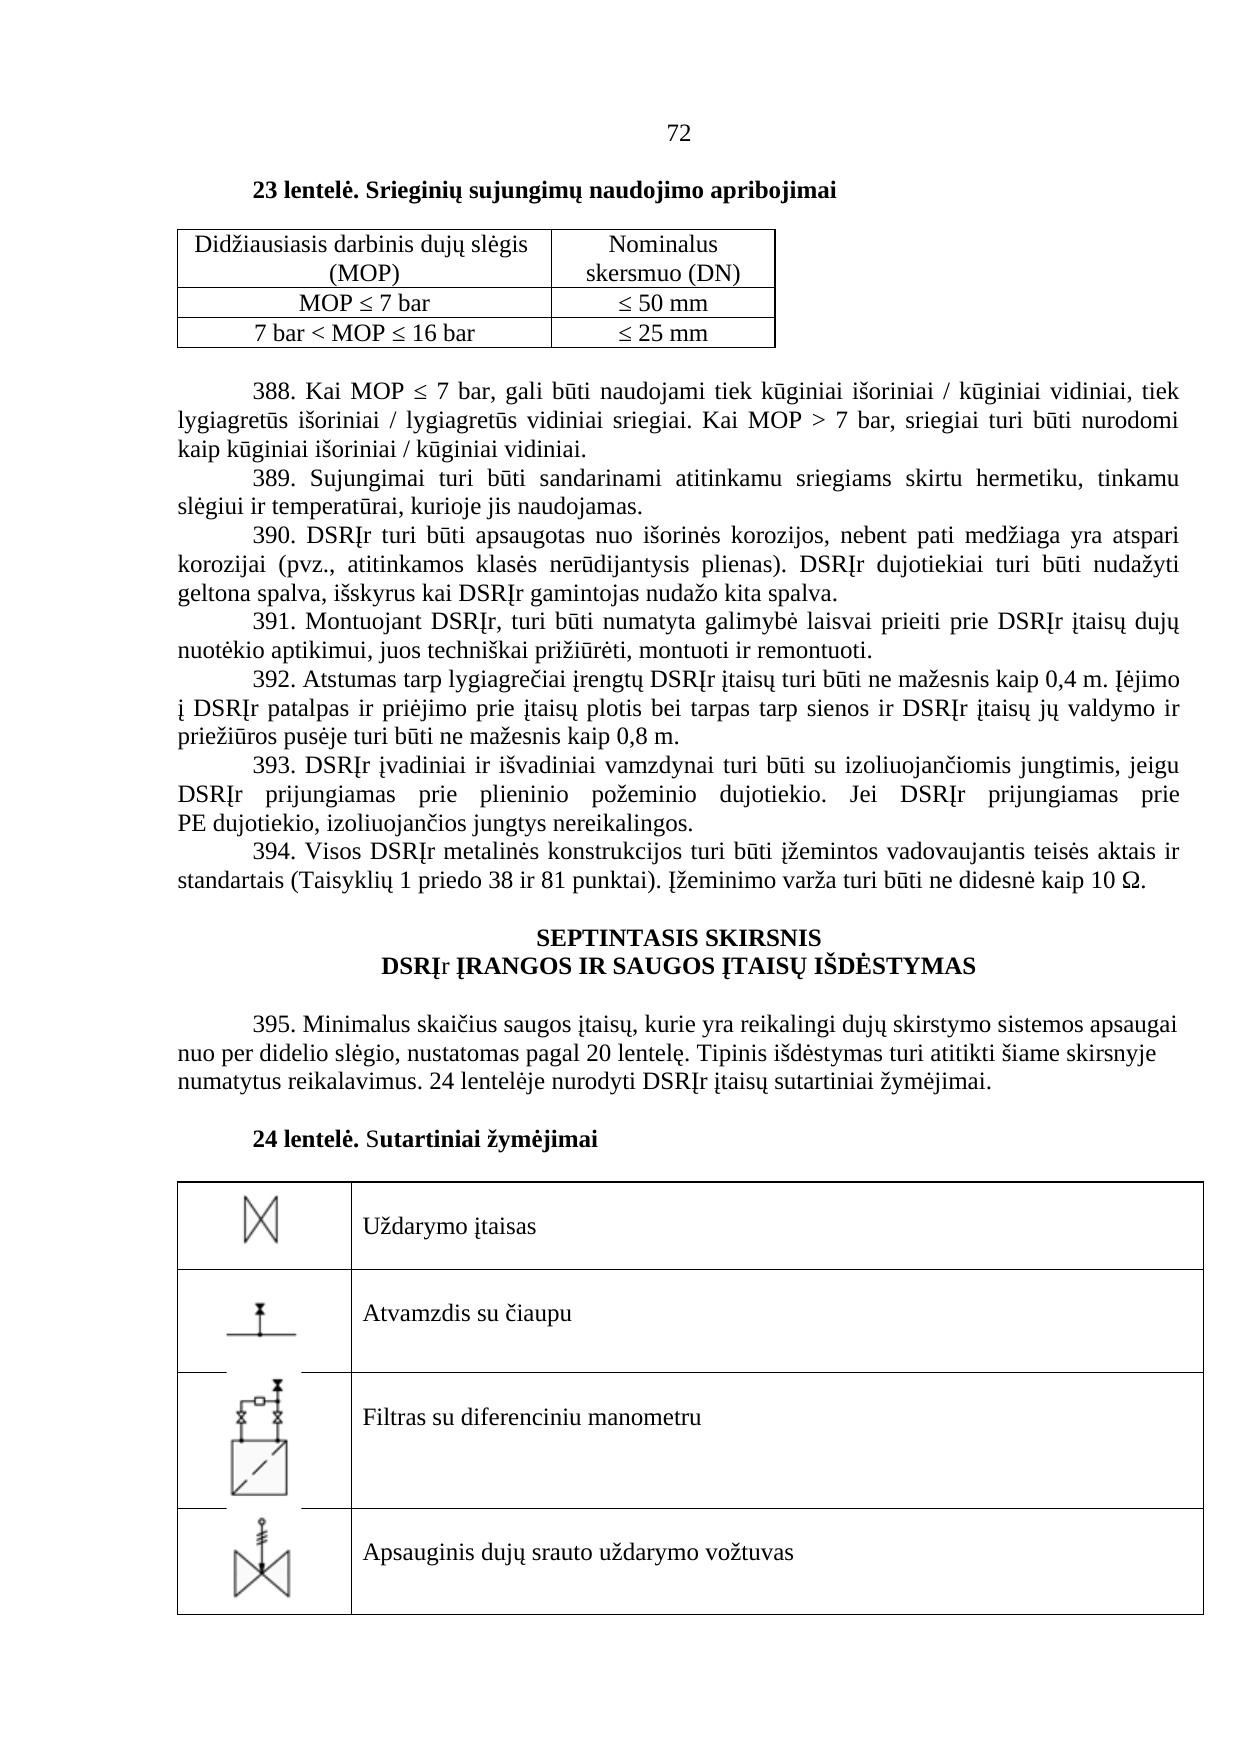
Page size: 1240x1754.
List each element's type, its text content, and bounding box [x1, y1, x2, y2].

text 394. Visos DSRĮr metalinės konstrukcijos turi būti įžemintos vadovaujantis teisės aktais ir standartais (Taisyklių 1 priedo 38 ir 81 punktai). Įžeminimo varža turi būti ne didesnė kaip 10 Ω. [177, 836, 1181, 894]
text 395. Minimalus skaičius saugos įtaisų, kurie yra reikalingi dujų skirstymo sistemos apsaugai nuo per didelio slėgio, nustatomas pagal 20 lentelę. Tipinis išdėstymas turi atitikti šiame skirsnyje numatytus reikalavimus. 24 lentelėje nurodyti DSRĮr įtaisų sutartiniai žymėjimai. [177, 1009, 1181, 1095]
table_cell [302, 1509, 351, 1614]
text 389. Sujungimai turi būti sandarinami atitinkamu sriegiams skirtu hermetiku, tinkamu slėgiui ir temperatūrai, kurioje jis naudojamas. [177, 463, 1181, 520]
text 391. Montuojant DSRĮr, turi būti numatyta galimybė laisvai prieiti prie DSRĮr įtaisų dujų nuotėkio aptikimui, juos techniškai prižiūrėti, montuoti ir remontuoti. [177, 606, 1181, 664]
table_header Nominalus skersmuo (DN) [552, 230, 774, 287]
text 393. DSRĮr įvadiniai ir išvadiniai vamzdynai turi būti su izoliuojančiomis jungtimis, jeigu DSRĮr prijungiamas prie plieninio požeminio dujotiekio. Jei DSRĮr prijungiamas prie PE dujotiekio, izoliuojančios jungtys nereikalingos. [177, 750, 1181, 836]
text SEPTINTASIS SKIRSNIS [177, 923, 1181, 951]
text 24 lentelė. Sutartiniai žymėjimai [177, 1124, 1181, 1153]
table_header Uždarymo įtaisas [352, 1183, 1203, 1269]
table_cell MOP ≤ 7 bar [178, 288, 551, 317]
text 390. DSRĮr turi būti apsaugotas nuo išorinės korozijos, nebent pati medžiaga yra atspari korozijai (pvz., atitinkamos klasės nerūdijantysis plienas). DSRĮr dujotiekiai turi būti nudažyti geltona spalva, išskyrus kai DSRĮr gamintojas nudažo kita spalva. [177, 520, 1181, 606]
table_cell 7 bar < MOP ≤ 16 bar [178, 318, 551, 347]
table_cell [178, 1270, 351, 1372]
text DSRĮr ĮRANGOS IR SAUGOS ĮTAISŲ IŠDĖSTYMAS [177, 951, 1181, 980]
table_cell [302, 1373, 351, 1508]
table_cell Apsauginis dujų srauto uždarymo vožtuvas [352, 1509, 1203, 1614]
table_cell [178, 1373, 226, 1508]
text 23 lentelė. Srieginių sujungimų naudojimo apribojimai [177, 176, 1181, 204]
table_cell ≤ 50 mm [552, 288, 774, 317]
table_cell Filtras su diferenciniu manometru [352, 1373, 1203, 1508]
table_cell [178, 1509, 226, 1614]
text 388. Kai MOP ≤ 7 bar, gali būti naudojami tiek kūginiai išoriniai / kūginiai vidiniai, tiek lygiagretūs išoriniai / lygiagretūs vidiniai sriegiai. Kai MOP > 7 bar, sriegiai turi būti nurodomi kaip kūginiai išoriniai / kūginiai vidiniai. [177, 376, 1181, 463]
table_header [178, 1183, 351, 1269]
table_header Didžiausiasis darbinis dujų slėgis (MOP) [178, 230, 551, 287]
table_cell ≤ 25 mm [552, 318, 774, 347]
text 392. Atstumas tarp lygiagrečiai įrengtų DSRĮr įtaisų turi būti ne mažesnis kaip 0,4 m. Įėjimo į DSRĮr patalpas ir priėjimo prie įtaisų plotis bei tarpas tarp sienos ir DSRĮr įtaisų jų valdymo ir priežiūros pusėje turi būti ne mažesnis kaip 0,8 m. [177, 664, 1181, 750]
table_cell Atvamzdis su čiaupu [352, 1270, 1203, 1372]
